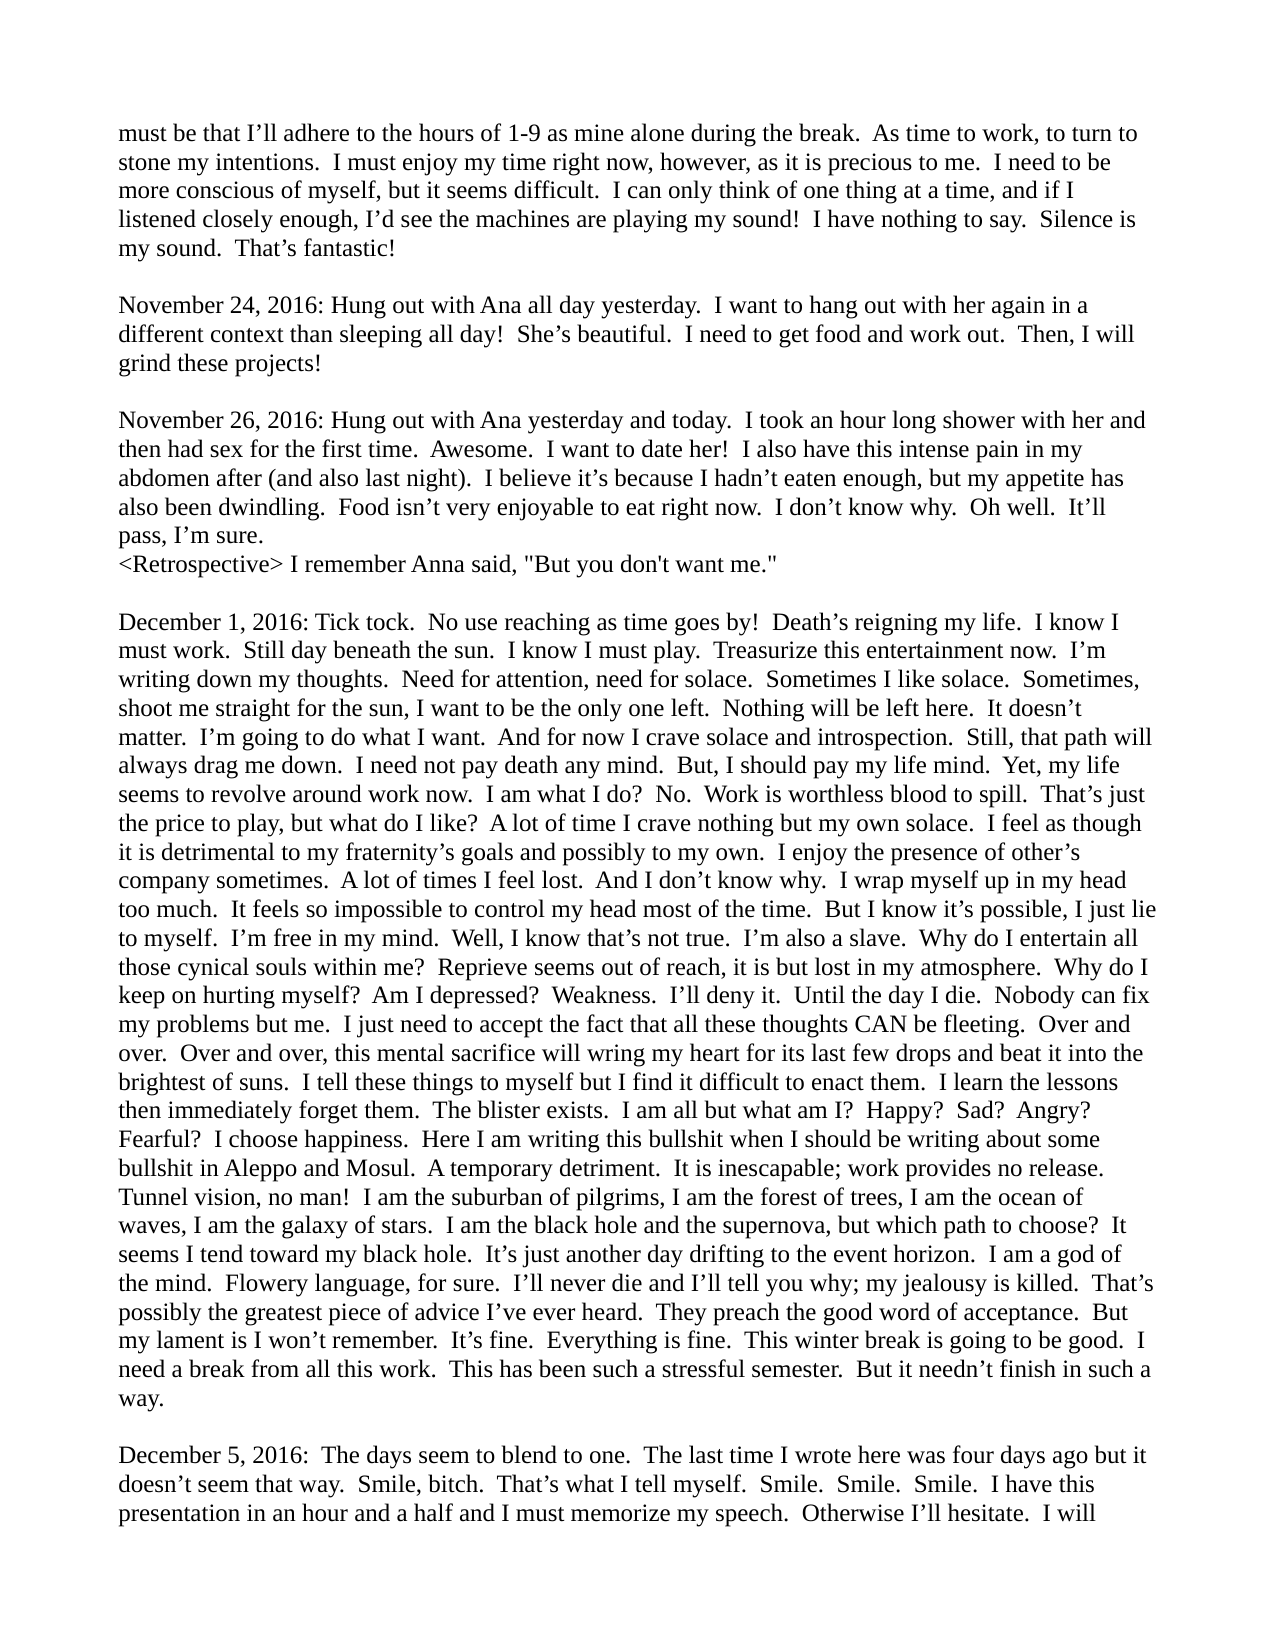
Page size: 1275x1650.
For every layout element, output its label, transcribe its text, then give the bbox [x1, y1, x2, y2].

text November 26, 2016: Hung out with Ana yesterday and today. I took an hour long shower with her and then had sex for the first time. Awesome. I want to date her! I also have this intense pain in my abdomen after (and also last night). I believe it’s because I hadn’t eaten enough, but my appetite has also been dwindling. Food isn’t very enjoyable to eat right now. I don’t know why. Oh well. It’ll pass, I’m sure. [118, 406, 1157, 549]
text December 1, 2016: Tick tock. No use reaching as time goes by! Death’s reigning my life. I know I must work. Still day beneath the sun. I know I must play. Treasurize this entertainment now. I’m writing down my thoughts. Need for attention, need for solace. Sometimes I like solace. Sometimes, shoot me straight for the sun, I want to be the only one left. Nothing will be left here. It doesn’t matter. I’m going to do what I want. And for now I crave solace and introspection. Still, that path will always drag me down. I need not pay death any mind. But, I should pay my life mind. Yet, my life seems to revolve around work now. I am what I do? No. Work is worthless blood to spill. That’s just the price to play, but what do I like? A lot of time I crave nothing but my own solace. I feel as though it is detrimental to my fraternity’s goals and possibly to my own. I enjoy the presence of other’s company sometimes. A lot of times I feel lost. And I don’t know why. I wrap myself up in my head too much. It feels so impossible to control my head most of the time. But I know it’s possible, I just lie to myself. I’m free in my mind. Well, I know that’s not true. I’m also a slave. Why do I entertain all those cynical souls within me? Reprieve seems out of reach, it is but lost in my atmosphere. Why do I keep on hurting myself? Am I depressed? Weakness. I’ll deny it. Until the day I die. Nobody can fix my problems but me. I just need to accept the fact that all these thoughts CAN be fleeting. Over and over. Over and over, this mental sacrifice will wring my heart for its last few drops and beat it into the brightest of suns. I tell these things to myself but I find it difficult to enact them. I learn the lessons then immediately forget them. The blister exists. I am all but what am I? Happy? Sad? Angry? Fearful? I choose happiness. Here I am writing this bullshit when I should be writing about some bullshit in Aleppo and Mosul. A temporary detriment. It is inescapable; work provides no release. Tunnel vision, no man! I am the suburban of pilgrims, I am the forest of trees, I am the ocean of waves, I am the galaxy of stars. I am the black hole and the supernova, but which path to choose? It seems I tend toward my black hole. It’s just another day drifting to the event horizon. I am a god of the mind. Flowery language, for sure. I’ll never die and I’ll tell you why; my jealousy is killed. That’s possibly the greatest piece of advice I’ve ever heard. They preach the good word of acceptance. But my lament is I won’t remember. It’s fine. Everything is fine. This winter break is going to be good. I need a break from all this work. This has been such a stressful semester. But it needn’t finish in such a way. [118, 607, 1157, 1412]
text <Retrospective> I remember Anna said, "But you don't want me." [118, 549, 1157, 578]
text November 24, 2016: Hung out with Ana all day yesterday. I want to hang out with her again in a different context than sleeping all day! She’s beautiful. I need to get food and work out. Then, I will grind these projects! [118, 291, 1157, 377]
text must be that I’ll adhere to the hours of 1-9 as mine alone during the break. As time to work, to turn to stone my intentions. I must enjoy my time right now, however, as it is precious to me. I need to be more conscious of myself, but it seems difficult. I can only think of one thing at a time, and if I listened closely enough, I’d see the machines are playing my sound! I have nothing to say. Silence is my sound. That’s fantastic! [118, 118, 1157, 262]
text December 5, 2016: The days seem to blend to one. The last time I wrote here was four days ago but it doesn’t seem that way. Smile, bitch. That’s what I tell myself. Smile. Smile. Smile. I have this presentation in an hour and a half and I must memorize my speech. Otherwise I’ll hesitate. I will [118, 1441, 1157, 1527]
